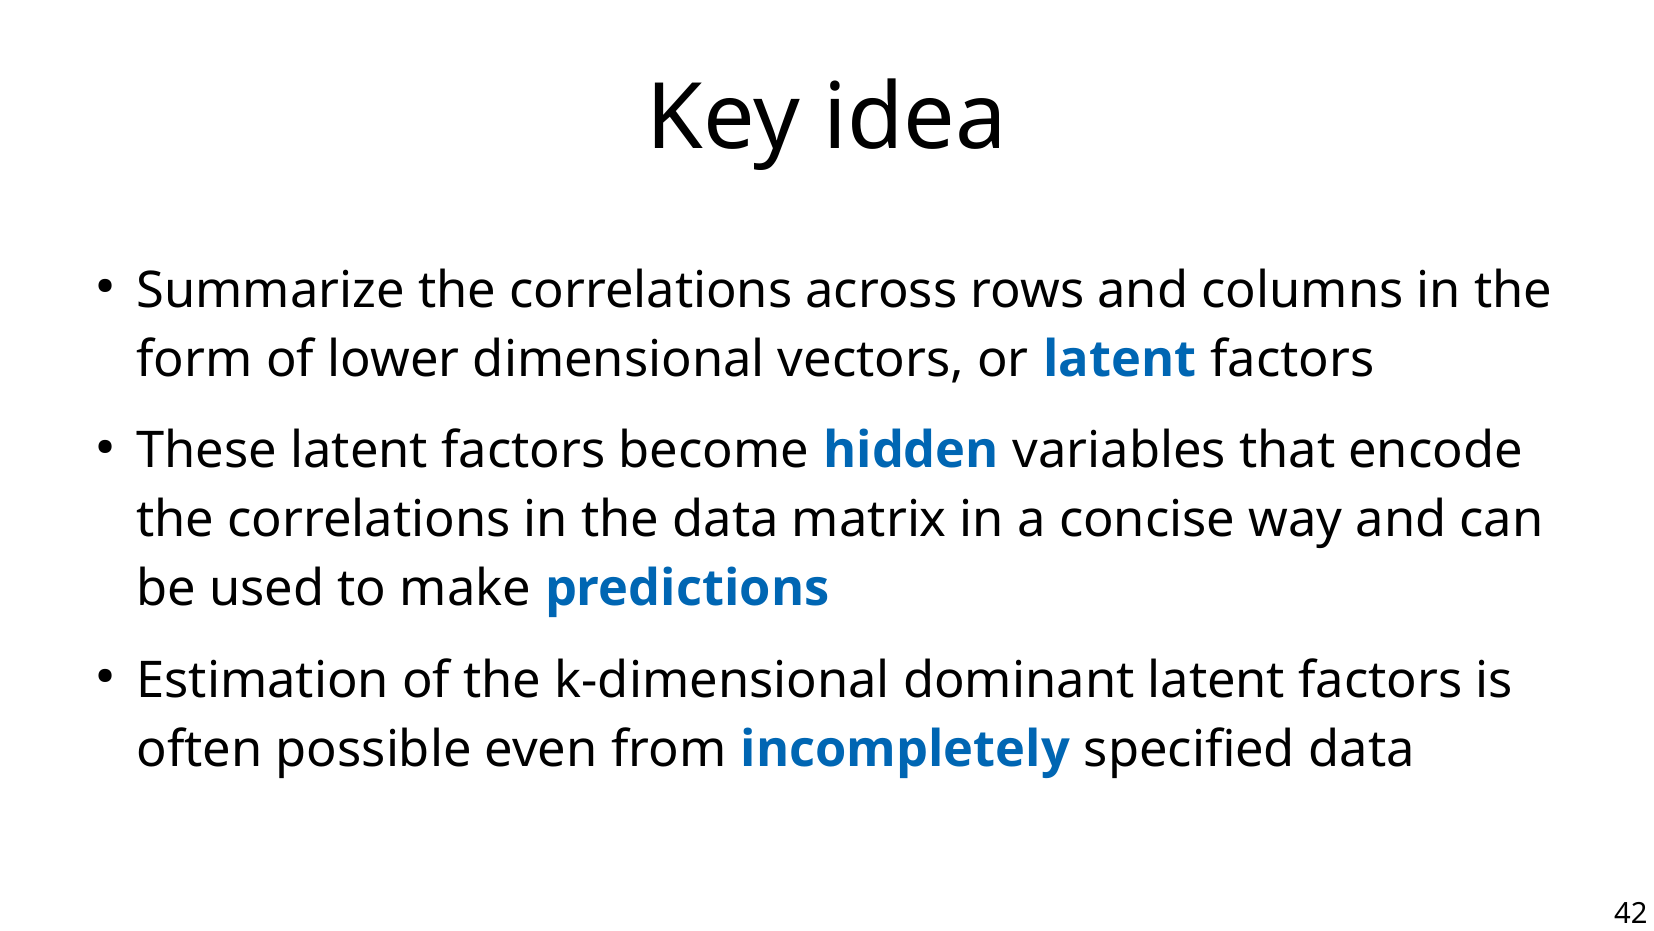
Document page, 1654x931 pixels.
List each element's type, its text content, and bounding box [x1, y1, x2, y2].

list Summarize the correlations across rows and columns in the form of lower dimensional vectors, or latent factors These latent factors become hidden variables that encode the correlations in the data matrix in a concise way and can be used to make predictions Estimation of the k-dimensional dominant latent factors is often possible even from incompletely specified data [82, 253, 1571, 793]
title Key idea [82, 1, 1571, 226]
